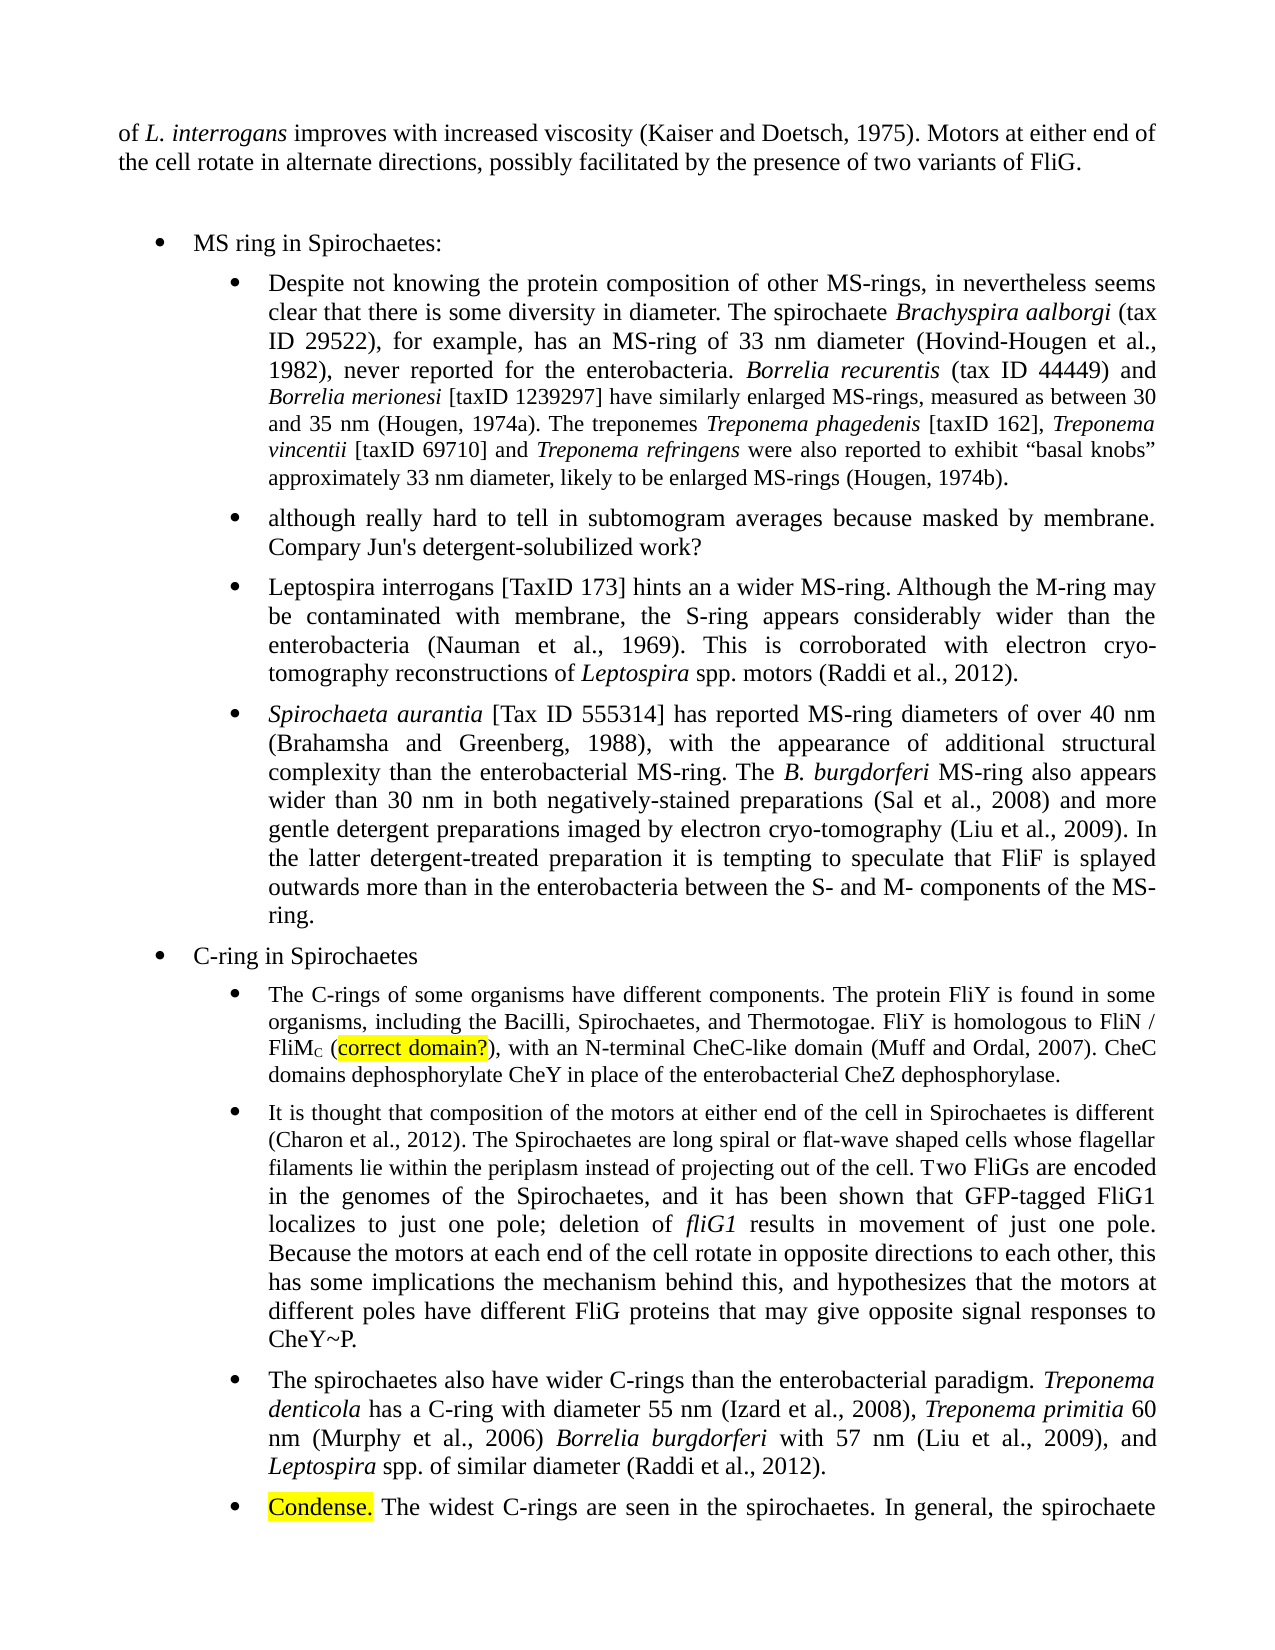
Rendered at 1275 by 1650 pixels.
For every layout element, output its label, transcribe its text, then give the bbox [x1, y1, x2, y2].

list although really hard to tell in subtomogram averages because masked by membrane. Compary Jun's detergent-solubilized work? [231, 503, 1157, 561]
list Condense. The widest C-rings are seen in the spirochaetes. In general, the spirochaete [231, 1492, 1157, 1521]
list The spirochaetes also have wider C-rings than the enterobacterial paradigm. Treponema denticola has a C-ring with diameter 55 nm (Izard et al., 2008), Treponema primitia 60 nm (Murphy et al., 2006) Borrelia burgdorferi with 57 nm (Liu et al., 2009), and Leptospira spp. of similar diameter (Raddi et al., 2012). [231, 1365, 1157, 1480]
list Spirochaeta aurantia [Tax ID 555314] has reported MS-ring diameters of over 40 nm (Brahamsha and Greenberg, 1988), with the appearance of additional structural complexity than the enterobacterial MS-ring. The B. burgdorferi MS-ring also appears wider than 30 nm in both negatively-stained preparations (Sal et al., 2008) and more gentle detergent preparations imaged by electron cryo-tomography (Liu et al., 2009). In the latter detergent-treated preparation it is tempting to speculate that FliF is splayed outwards more than in the enterobacteria between the S- and M- components of the MS-ring. [231, 699, 1157, 929]
list Despite not knowing the protein composition of other MS-rings, in nevertheless seems clear that there is some diversity in diameter. The spirochaete Brachyspira aalborgi (tax ID 29522), for example, has an MS-ring of 33 nm diameter (Hovind-Hougen et al., 1982), never reported for the enterobacteria. Borrelia recurentis (tax ID 44449) and Borrelia merionesi [taxID 1239297] have similarly enlarged MS-rings, measured as between 30 and 35 nm (Hougen, 1974a). The treponemes Treponema phagedenis [taxID 162], Treponema vincentii [taxID 69710] and Treponema refringens were also reported to exhibit “basal knobs” approximately 33 nm diameter, likely to be enlarged MS-rings (Hougen, 1974b). [231, 268, 1157, 491]
list Leptospira interrogans [TaxID 173] hints an a wider MS-ring. Although the M-ring may be contaminated with membrane, the S-ring appears considerably wider than the enterobacteria (Nauman et al., 1969). This is corroborated with electron cryo-tomography reconstructions of Leptospira spp. motors (Raddi et al., 2012). [231, 572, 1157, 687]
list It is thought that composition of the motors at either end of the cell in Spirochaetes is different (Charon et al., 2012). The Spirochaetes are long spiral or flat-wave shaped cells whose flagellar filaments lie within the periplasm instead of projecting out of the cell. Two FliGs are encoded in the genomes of the Spirochaetes, and it has been shown that GFP-tagged FliG1 localizes to just one pole; deletion of fliG1 results in movement of just one pole. Because the motors at each end of the cell rotate in opposite directions to each other, this has some implications the mechanism behind this, and hypothesizes that the motors at different poles have different FliG proteins that may give opposite signal responses to CheY~P. [231, 1099, 1157, 1353]
text of L. interrogans improves with increased viscosity (Kaiser and Doetsch, 1975). Motors at either end of the cell rotate in alternate directions, possibly facilitated by the presence of two variants of FliG. [118, 118, 1157, 176]
list The C-rings of some organisms have different components. The protein FliY is found in some organisms, including the Bacilli, Spirochaetes, and Thermotogae. FliY is homologous to FliN / FliMC (correct domain?), with an N-terminal CheC-like domain (Muff and Ordal, 2007). CheC domains dephosphorylate CheY in place of the enterobacterial CheZ dephosphorylase. [231, 981, 1157, 1087]
list C-ring in Spirochaetes [156, 941, 1157, 969]
list MS ring in Spirochaetes: [156, 228, 1157, 257]
